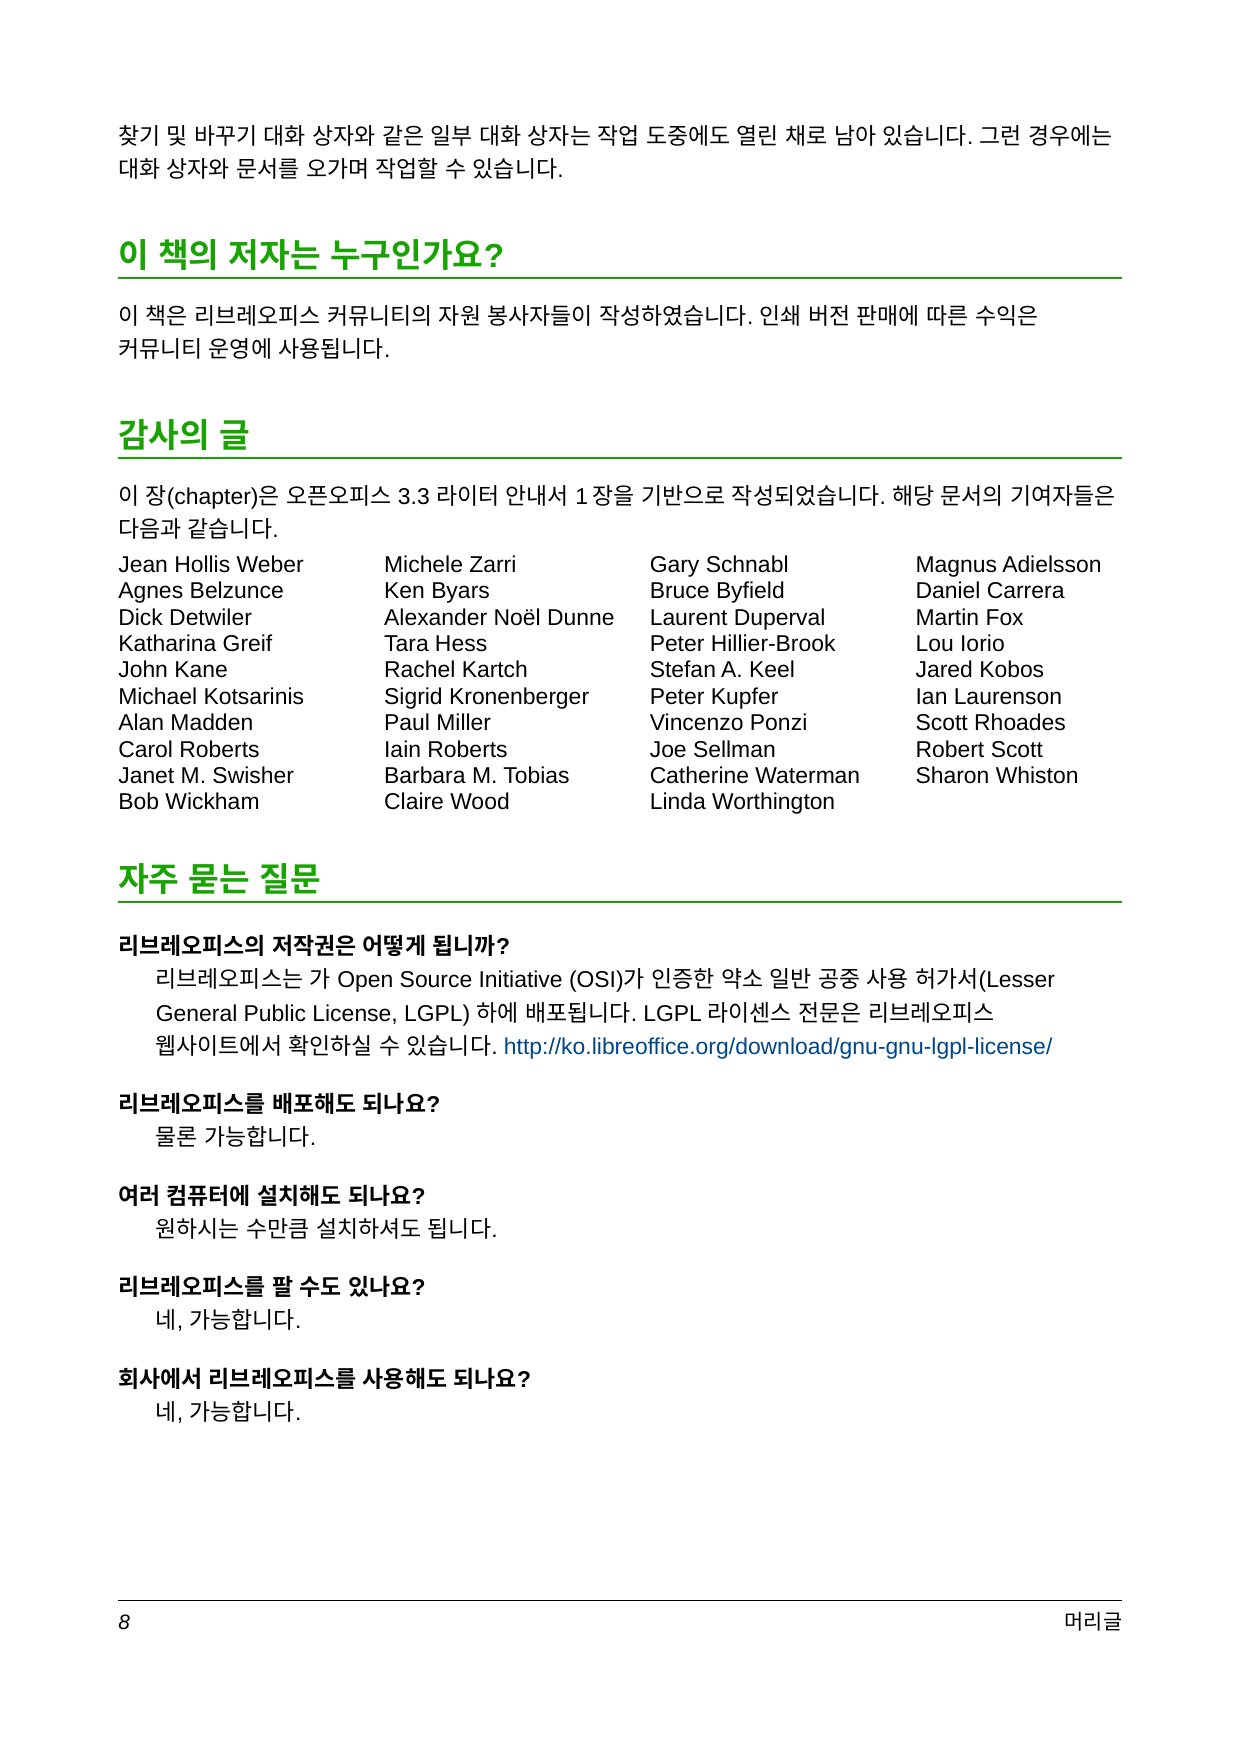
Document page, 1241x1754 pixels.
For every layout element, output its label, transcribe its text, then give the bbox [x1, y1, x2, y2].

text Jean Hollis Weber Michele Zarri Gary Schnabl Magnus Adielsson Agnes Belzunce Ken Byars Bruce Byfield Daniel Carrera Dick Detwiler Alexander Noël Dunne Laurent Duperval Martin Fox Katharina Greif Tara Hess Peter Hillier-Brook Lou Iorio John Kane Rachel Kartch Stefan A. Keel Jared Kobos Michael Kotsarinis Sigrid Kronenberger Peter Kupfer Ian Laurenson Alan Madden Paul Miller Vincenzo Ponzi Scott Rhoades Carol Roberts Iain Roberts Joe Sellman Robert Scott Janet M. Swisher Barbara M. Tobias Catherine Waterman Sharon Whiston Bob Wickham Claire Wood Linda Worthington [118, 551, 1122, 814]
text 찾기 및 바꾸기 대화 상자와 같은 일부 대화 상자는 작업 도중에도 열린 채로 남아 있습니다. 그런 경우에는 대화 상자와 문서를 오가며 작업할 수 있습니다. [118, 118, 1122, 184]
text 리브레오피스를 배포해도 되나요? [118, 1086, 1122, 1119]
text 리브레오피스를 팔 수도 있나요? [118, 1269, 1122, 1302]
subtitle 자주 묻는 질문 [118, 852, 1122, 901]
text 네, 가능합니다. [156, 1394, 1122, 1427]
subtitle 이 책의 저자는 누구인가요? [118, 229, 1122, 277]
list 이 장(chapter)은 오픈오피스 3.3 라이터 안내서 1장을 기반으로 작성되었습니다. 해당 문서의 기여자들은 다음과 같습니다. [118, 478, 1122, 544]
text 물론 가능합니다. [156, 1119, 1122, 1152]
text 여러 컴퓨터에 설치해도 되나요? [118, 1177, 1122, 1211]
text 이 책은 리브레오피스 커뮤니티의 자원 봉사자들이 작성하였습니다. 인쇄 버전 판매에 따른 수익은 커뮤니티 운영에 사용됩니다. [118, 298, 1122, 364]
subtitle 감사의 글 [118, 409, 1122, 457]
text 회사에서 리브레오피스를 사용해도 되나요? [118, 1360, 1122, 1394]
text 리브레오피스는 가 Open Source Initiative (OSI)가 인증한 약소 일반 공중 사용 허가서(Lesser General Public License, LGPL) 하에 배포됩니다. LGPL 라이센스 전문은 리브레오피스 웹사이트에서 확인하실 수 있습니다. http://ko.libreoffice.org/download/gnu-gnu-lgpl-license/ [156, 961, 1122, 1061]
text 원하시는 수만큼 설치하셔도 됩니다. [156, 1211, 1122, 1244]
text 리브레오피스의 저작권은 어떻게 됩니까? [118, 928, 1122, 961]
text 네, 가능합니다. [156, 1302, 1122, 1335]
